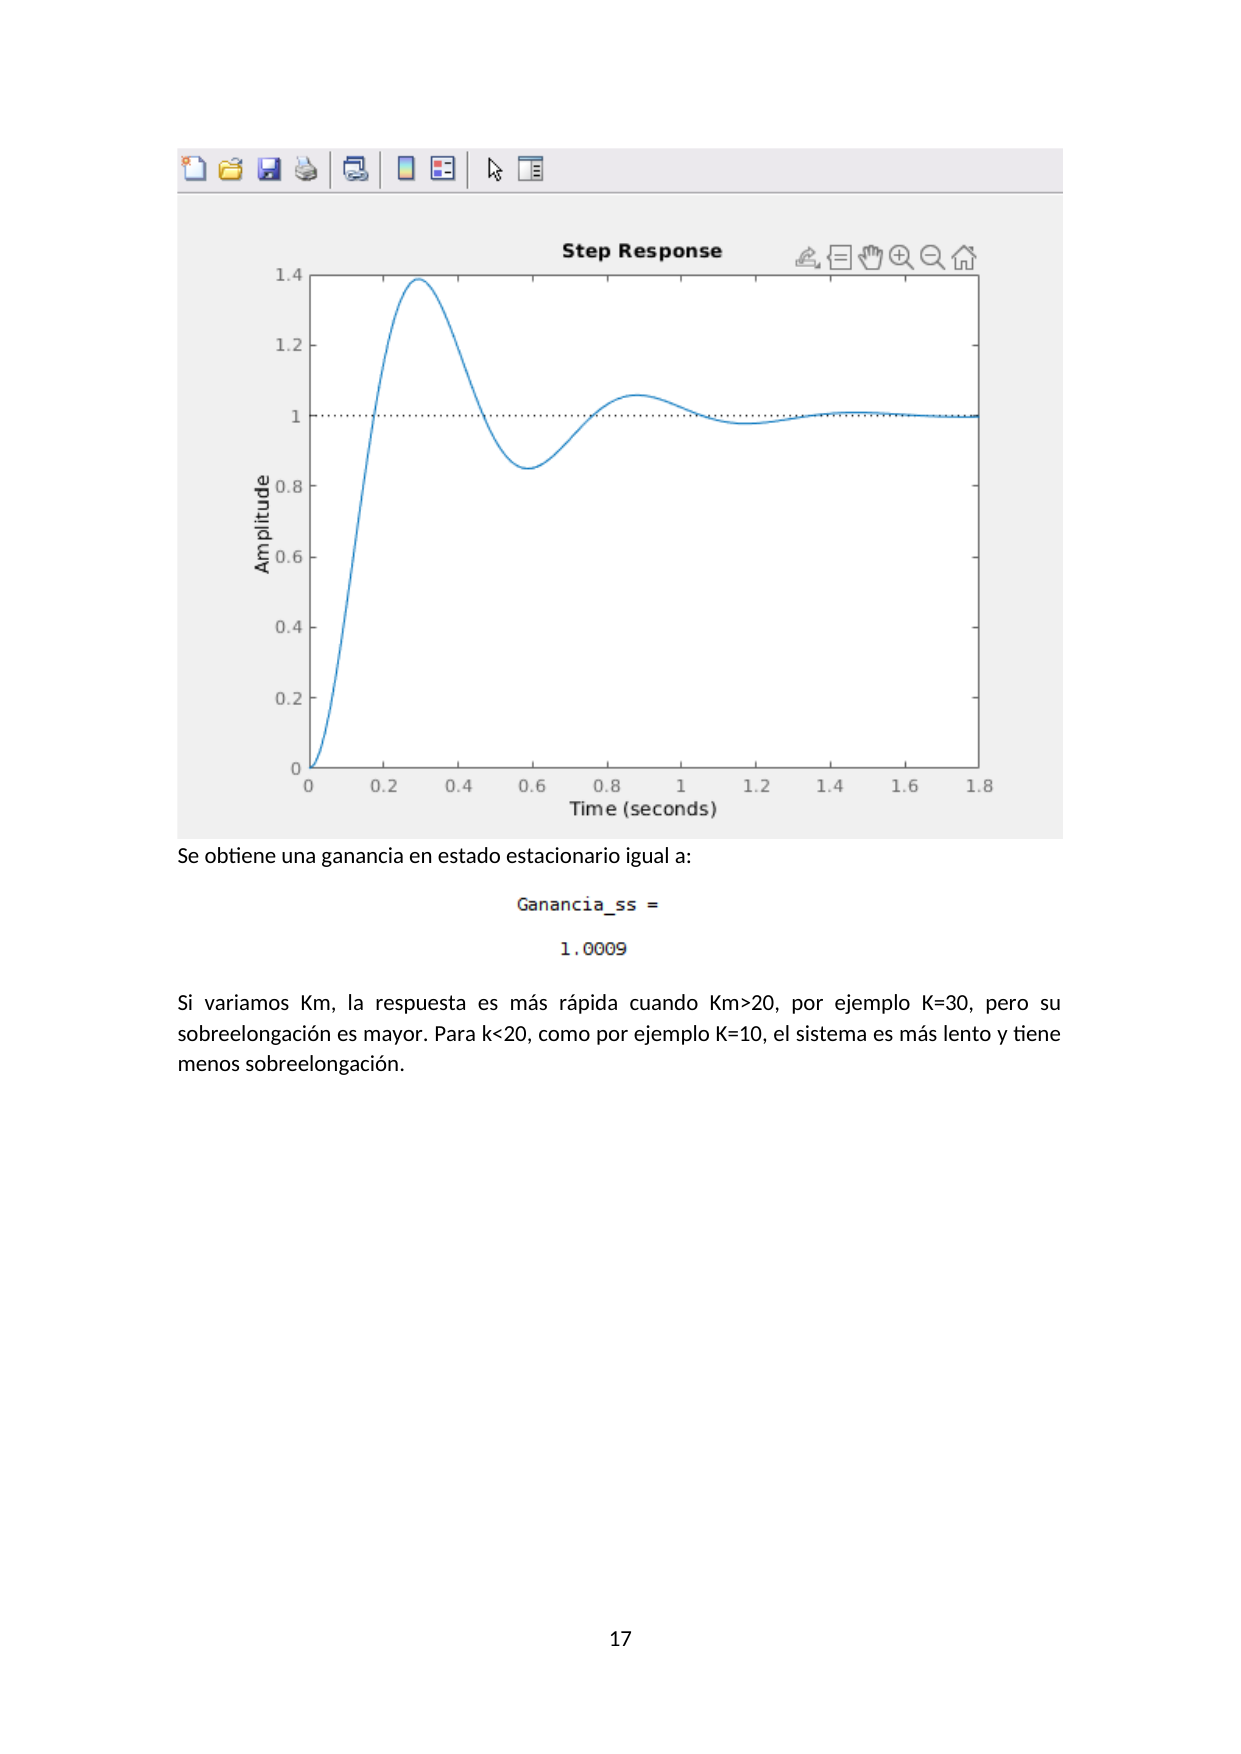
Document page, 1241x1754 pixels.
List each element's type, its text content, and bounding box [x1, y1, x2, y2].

picture [512, 887, 728, 968]
text Se obtiene una ganancia en estado estacionario igual a: [177, 839, 1063, 869]
text Si variamos Km, la respuesta es más rápida cuando Km>20, por ejemplo K=30, pero su sobreelongación es mayor. Para k<20, como por ejemplo K=10, el sistema es más lento y tiene menos sobreelongación. [177, 888, 1063, 1077]
picture [177, 147, 1063, 839]
